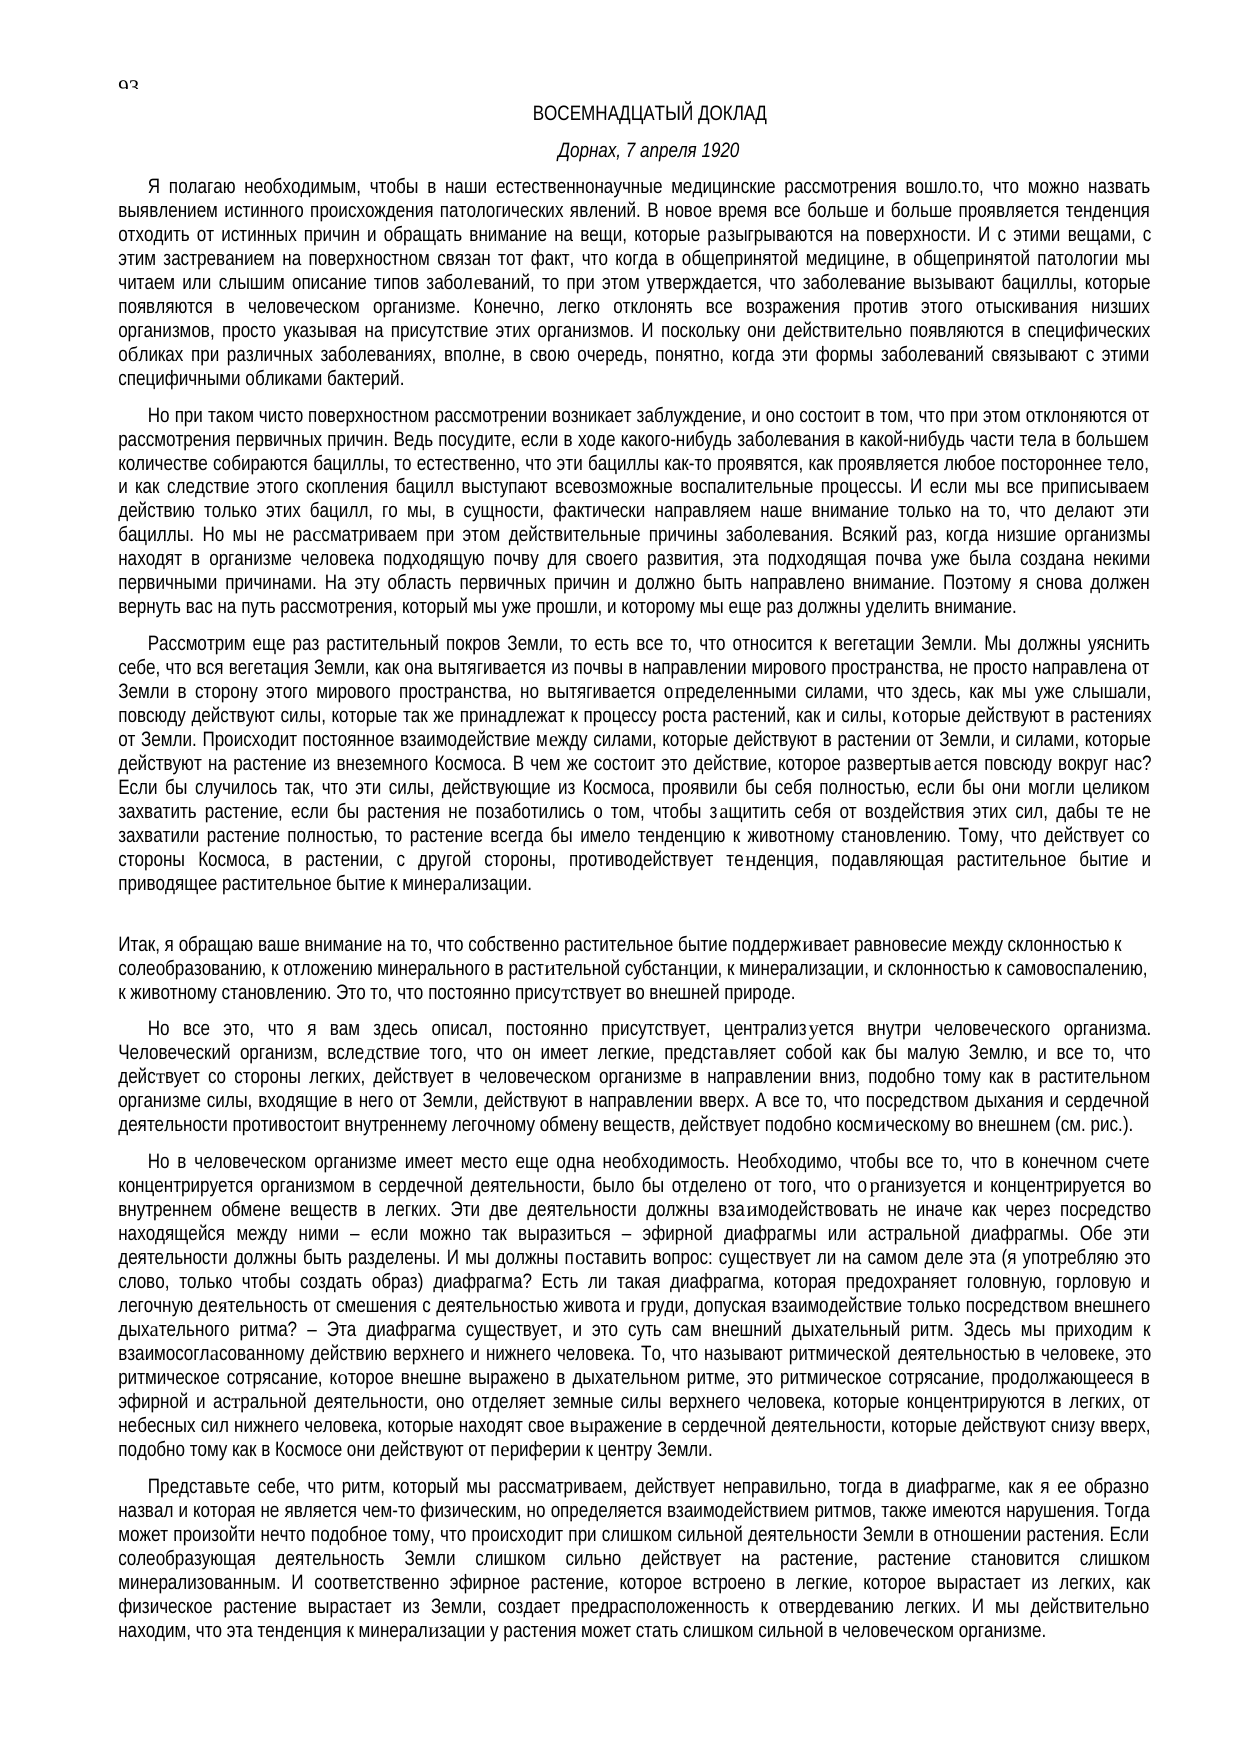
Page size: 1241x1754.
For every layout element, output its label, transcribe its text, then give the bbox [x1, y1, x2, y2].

text Но в человеческом организме имеет место еще одна необходимость. Необходимо, чтобы все то, что в конечном счете концентрируется организмом в сердечной деятельности, было бы отделено от того, что организуется и концентрируется во внутреннем обмене веществ в легких. Эти две деятельности должны взаимодействовать не иначе как через посредство находящейся между ними – если можно так выразиться – эфирной диафрагмы или астральной диафрагмы. Обе эти деятельности должны быть разделены. И мы должны поставить вопрос: существует ли на самом деле эта (я употребляю это слово, только чтобы создать образ) диафрагма? Есть ли такая диафрагма, которая предохраняет головную, горловую и легочную деятельность от смешения с деятельностью живота и груди, допуская взаимодействие только посредством внешнего дыхательного ритма? – Эта диафрагма существует, и это суть сам внешний дыхательный ритм. Здесь мы приходим к взаимосогласованному действию верхнего и нижнего человека. То, что называют ритмической деятельностью в человеке, это ритмическое сотрясание, которое внешне выражено в дыхательном ритме, это ритмическое сотрясание, продолжающееся в эфирной и астральной деятельности, оно отделяет земные силы верхнего человека, которые концентрируются в легких, от небесных сил нижнего человека, которые находят свое выражение в сердечной деятельности, которые действуют снизу вверх, подобно тому как в Космосе они действуют от периферии к центру Земли. [118, 1149, 1152, 1461]
text ВОСЕМНАДЦАТЫЙ ДОКЛАД [118, 101, 1152, 125]
text Но при таком чисто поверхностном рассмотрении возникает заблуждение, и оно состоит в том, что при этом отклоняются от рассмотрения первичных причин. Ведь посудите, если в ходе какого-нибудь заболевания в какой-нибудь части тела в большем количестве собираются бациллы, то естественно, что эти бациллы как-то проявятся, как проявляется любое постороннее тело, и как следствие этого скопления бацилл выступают всевозможные воспалительные процессы. И если мы все приписываем действию только этих бацилл, го мы, в сущности, фактически направляем наше внимание только на то, что делают эти бациллы. Но мы не рассматриваем при этом действительные причины заболевания. Всякий раз, когда низшие организмы находят в организме человека подходящую почву для своего развития, эта подходящая почва уже была создана некими первичными причинами. На эту область первичных причин и должно быть направлено внимание. Поэтому я снова должен вернуть вас на путь рассмотрения, который мы уже прошли, и которому мы еще раз должны уделить внимание. [118, 402, 1152, 618]
text Итак, я обращаю ваше внимание на то, что собственно растительное бытие поддерживает равновесие между склонностью к солеобразованию, к отложению минерального в растительной субстанции, к минерализации, и склонностью к самовоспалению, к животному становлению. Это то, что постоянно присутствует во внешней природе. [118, 932, 1152, 1004]
text Дорнах, 7 апреля 1920 [118, 138, 1152, 162]
text Представьте себе, что ритм, который мы рассматриваем, действует неправильно, тогда в диафрагме, как я ее образно назвал и которая не является чем-то физическим, но определяется взаимодействием ритмов, также имеются нарушения. Тогда может произойти нечто подобное тому, что происходит при слишком сильной деятельности Земли в отношении растения. Если солеобразующая деятельность Земли слишком сильно действует на растение, растение становится слишком минерализованным. И соответственно эфирное растение, которое встроено в легкие, которое вырастает из легких, как физическое растение вырастает из Земли, создает предрасположенность к отвердеванию легких. И мы действительно находим, что эта тенденция к минерализации у растения может стать слишком сильной в человеческом организме. [118, 1474, 1152, 1642]
text Я полагаю необходимым, чтобы в наши естественнонаучные медицинские рассмотрения вошло.то, что можно назвать выявлением истинного происхождения патологических явлений. В новое время все больше и больше проявляется тенденция отходить от истинных причин и обращать внимание на вещи, которые разыгрываются на поверхности. И с этими вещами, с этим застреванием на поверхностном связан тот факт, что когда в общепринятой медицине, в общепринятой патологии мы читаем или слышим описание типов заболеваний, то при этом утверждается, что заболевание вызывают бациллы, которые появляются в человеческом организме. Конечно, легко отклонять все возражения против этого отыскивания низших организмов, просто указывая на присутствие этих организмов. И поскольку они действительно появляются в специфических обликах при различных заболеваниях, вполне, в свою очередь, понятно, когда эти формы заболеваний связывают с этими специфичными обликами бактерий. [118, 174, 1152, 390]
text Но все это, что я вам здесь описал, постоянно присутствует, централизуется внутри человеческого организма. Человеческий организм, вследствие того, что он имеет легкие, представляет собой как бы малую Землю, и все то, что действует со стороны легких, действует в человеческом организме в направлении вниз, подобно тому как в растительном организме силы, входящие в него от Земли, действуют в направлении вверх. А все то, что посредством дыхания и сердечной деятельности противостоит внутреннему легочному обмену веществ, действует подобно космическому во внешнем (см. рис.). [118, 1016, 1152, 1136]
text Рассмотрим еще раз растительный покров Земли, то есть все то, что относится к вегетации Земли. Мы должны уяснить себе, что вся вегетация Земли, как она вытягивается из почвы в направлении мирового пространства, не просто направлена от Земли в сторону этого мирового пространства, но вытягивается определенными силами, что здесь, как мы уже слышали, повсюду действуют силы, которые так же принадлежат к процессу роста растений, как и силы, которые действуют в растениях от Земли. Происходит постоянное взаимодействие между силами, которые действуют в растении от Земли, и силами, которые действуют на растение из внеземного Космоса. В чем же состоит это действие, которое развертывается повсюду вокруг нас? Если бы случилось так, что эти силы, действующие из Космоса, проявили бы себя полностью, если бы они могли целиком захватить растение, если бы растения не позаботились о том, чтобы защитить себя от воздействия этих сил, дабы те не захватили растение полностью, то растение всегда бы имело тенденцию к животному становлению. Тому, что действует со стороны Космоса, в растении, с другой стороны, противодействует тенденция, подавляющая растительное бытие и приводящее растительное бытие к минерализации. [118, 631, 1152, 895]
